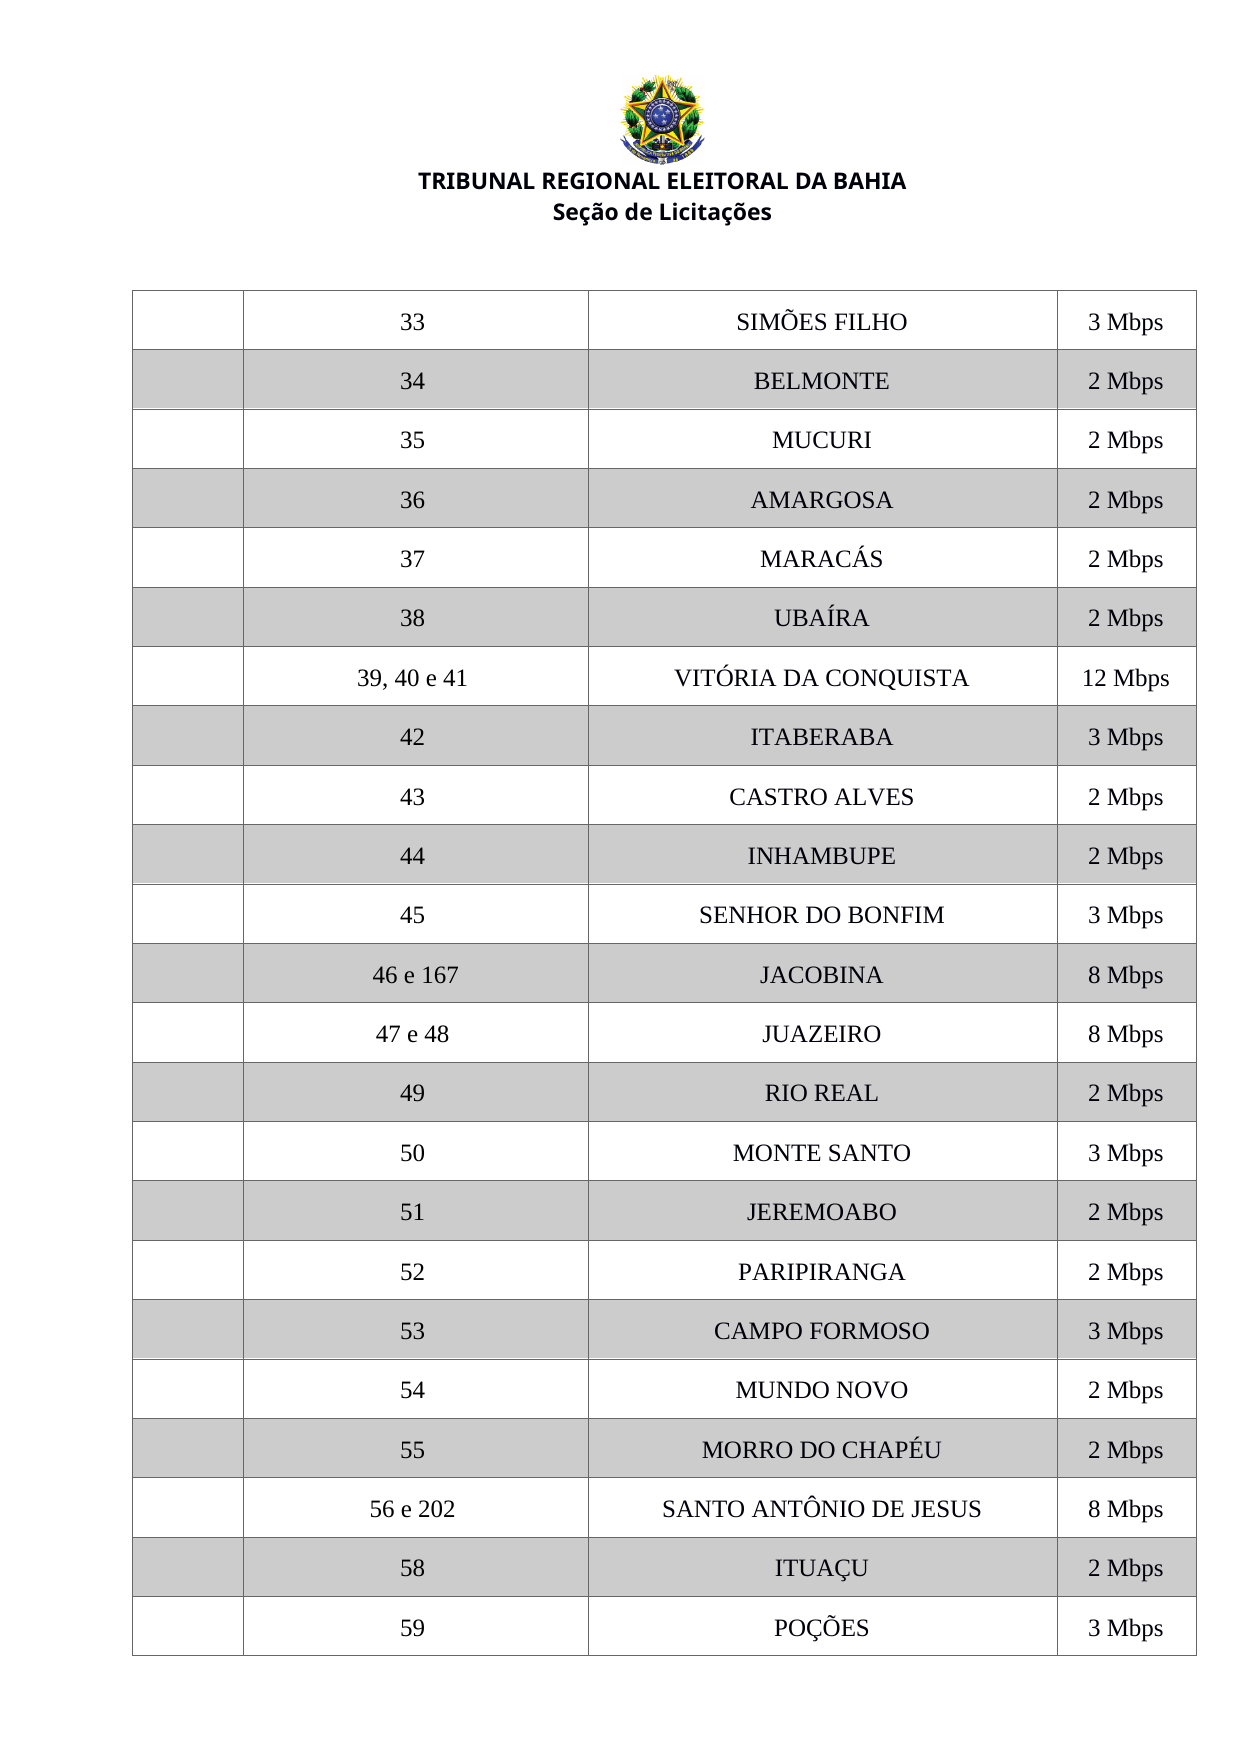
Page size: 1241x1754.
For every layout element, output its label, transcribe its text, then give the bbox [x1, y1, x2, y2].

table_cell MUCURI [589, 410, 1057, 468]
table_cell 44 [244, 825, 588, 883]
table_cell 2 Mbps [1058, 766, 1196, 824]
table_cell [133, 410, 243, 468]
table_cell POÇÕES [589, 1597, 1057, 1655]
table_cell AMARGOSA [589, 469, 1057, 527]
table_cell 37 [244, 528, 588, 587]
table_cell 2 Mbps [1058, 528, 1196, 587]
table_cell MORRO DO CHAPÉU [589, 1419, 1057, 1477]
table_cell [133, 885, 243, 943]
table_cell [133, 1360, 243, 1418]
table_cell [133, 291, 243, 349]
table_cell 8 Mbps [1058, 1003, 1196, 1062]
table_cell [133, 1478, 243, 1537]
table_cell 2 Mbps [1058, 1538, 1196, 1596]
table_cell 3 Mbps [1058, 291, 1196, 349]
table_cell 2 Mbps [1058, 588, 1196, 646]
table_cell [133, 528, 243, 587]
table_cell 49 [244, 1063, 588, 1121]
table_cell [133, 766, 243, 824]
table_cell 3 Mbps [1058, 1300, 1196, 1358]
table_cell JEREMOABO [589, 1181, 1057, 1240]
table_cell 3 Mbps [1058, 706, 1196, 765]
table_cell MUNDO NOVO [589, 1360, 1057, 1418]
table_cell UBAÍRA [589, 588, 1057, 646]
table_cell 55 [244, 1419, 588, 1477]
table_cell 34 [244, 350, 588, 408]
table_cell 3 Mbps [1058, 1122, 1196, 1180]
table_cell ITUAÇU [589, 1538, 1057, 1596]
table_cell 54 [244, 1360, 588, 1418]
table_cell SANTO ANTÔNIO DE JESUS [589, 1478, 1057, 1537]
table_cell [133, 1181, 243, 1240]
table_cell 47 e 48 [244, 1003, 588, 1062]
table_cell 8 Mbps [1058, 944, 1196, 1002]
table_cell [133, 647, 243, 705]
table_cell [133, 1300, 243, 1358]
table_cell JUAZEIRO [589, 1003, 1057, 1062]
table_cell 2 Mbps [1058, 410, 1196, 468]
table_cell [133, 825, 243, 883]
table_cell [133, 1241, 243, 1299]
table_cell RIO REAL [589, 1063, 1057, 1121]
table_cell ITABERABA [589, 706, 1057, 765]
table_cell 58 [244, 1538, 588, 1596]
table_cell CAMPO FORMOSO [589, 1300, 1057, 1358]
table_cell [133, 1063, 243, 1121]
table_cell 2 Mbps [1058, 1181, 1196, 1240]
table_cell [133, 469, 243, 527]
table_cell 43 [244, 766, 588, 824]
table_cell 59 [244, 1597, 588, 1655]
table_cell 51 [244, 1181, 588, 1240]
table_cell [133, 350, 243, 408]
table_cell 46 e 167 [244, 944, 588, 1002]
table_cell SIMÕES FILHO [589, 291, 1057, 349]
table_cell BELMONTE [589, 350, 1057, 408]
table_cell [133, 944, 243, 1002]
table_cell 8 Mbps [1058, 1478, 1196, 1537]
table_cell [133, 1538, 243, 1596]
table_cell JACOBINA [589, 944, 1057, 1002]
table_cell 3 Mbps [1058, 885, 1196, 943]
table_cell [133, 1597, 243, 1655]
table_cell 2 Mbps [1058, 1241, 1196, 1299]
table_cell [133, 1122, 243, 1180]
table_cell VITÓRIA DA CONQUISTA [589, 647, 1057, 705]
table_cell 39, 40 e 41 [244, 647, 588, 705]
table_cell 2 Mbps [1058, 825, 1196, 883]
table_cell [133, 1003, 243, 1062]
table_cell [133, 588, 243, 646]
table_cell 42 [244, 706, 588, 765]
table_cell PARIPIRANGA [589, 1241, 1057, 1299]
table_cell 2 Mbps [1058, 469, 1196, 527]
table_cell INHAMBUPE [589, 825, 1057, 883]
table_cell 38 [244, 588, 588, 646]
table_cell 3 Mbps [1058, 1597, 1196, 1655]
table_cell 53 [244, 1300, 588, 1358]
table_cell MONTE SANTO [589, 1122, 1057, 1180]
table_cell SENHOR DO BONFIM [589, 885, 1057, 943]
table_cell 2 Mbps [1058, 350, 1196, 408]
table_cell 52 [244, 1241, 588, 1299]
table_cell MARACÁS [589, 528, 1057, 587]
table_cell 45 [244, 885, 588, 943]
table_cell CASTRO ALVES [589, 766, 1057, 824]
table_cell 56 e 202 [244, 1478, 588, 1537]
table_cell 36 [244, 469, 588, 527]
table_cell 35 [244, 410, 588, 468]
table_cell [133, 1419, 243, 1477]
table_cell 2 Mbps [1058, 1360, 1196, 1418]
table_cell 12 Mbps [1058, 647, 1196, 705]
table_cell 33 [244, 291, 588, 349]
table_cell [133, 706, 243, 765]
table_cell 2 Mbps [1058, 1063, 1196, 1121]
table_cell 2 Mbps [1058, 1419, 1196, 1477]
table_cell 50 [244, 1122, 588, 1180]
